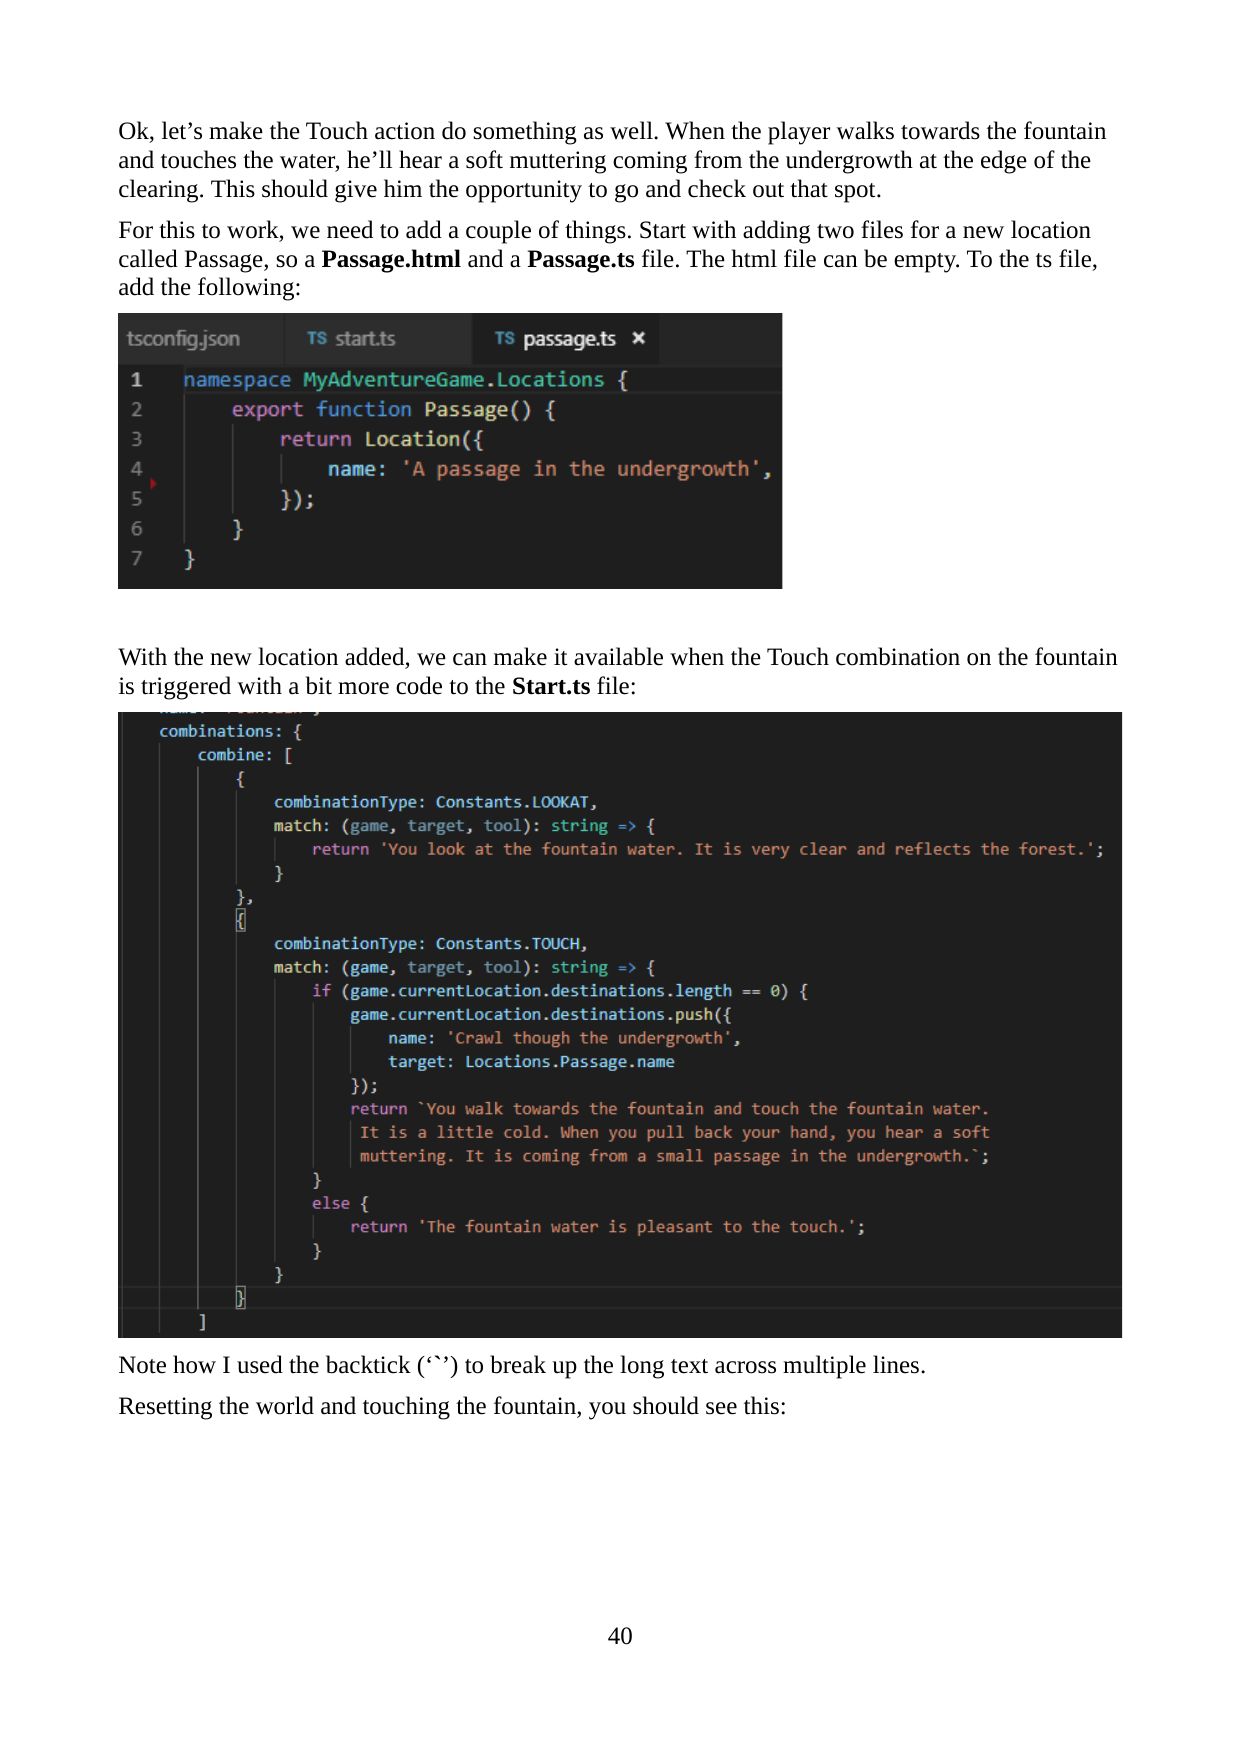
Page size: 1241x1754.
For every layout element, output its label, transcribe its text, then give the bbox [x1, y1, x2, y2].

text Resetting the world and touching the fountain, you should see this: [118, 1391, 1122, 1420]
text With the new location added, we can make it available when the Touch combination on the fountain is triggered with a bit more code to the Start.ts file: [118, 642, 1122, 700]
text Note how I used the backtick (‘`’) to break up the long text across multiple lines. [118, 1350, 1122, 1378]
text For this to work, we need to add a couple of things. Start with adding two files for a new location called Passage, so a Passage.html and a Passage.ts file. The html file can be empty. To the ts file, add the following: [118, 215, 1122, 301]
text Ok, let’s make the Touch action do something as well. When the player walks towards the fountain and touches the water, he’ll hear a soft muttering coming from the undergrowth at the edge of the clearing. This should give him the opportunity to go and check out that spot. [118, 116, 1122, 202]
